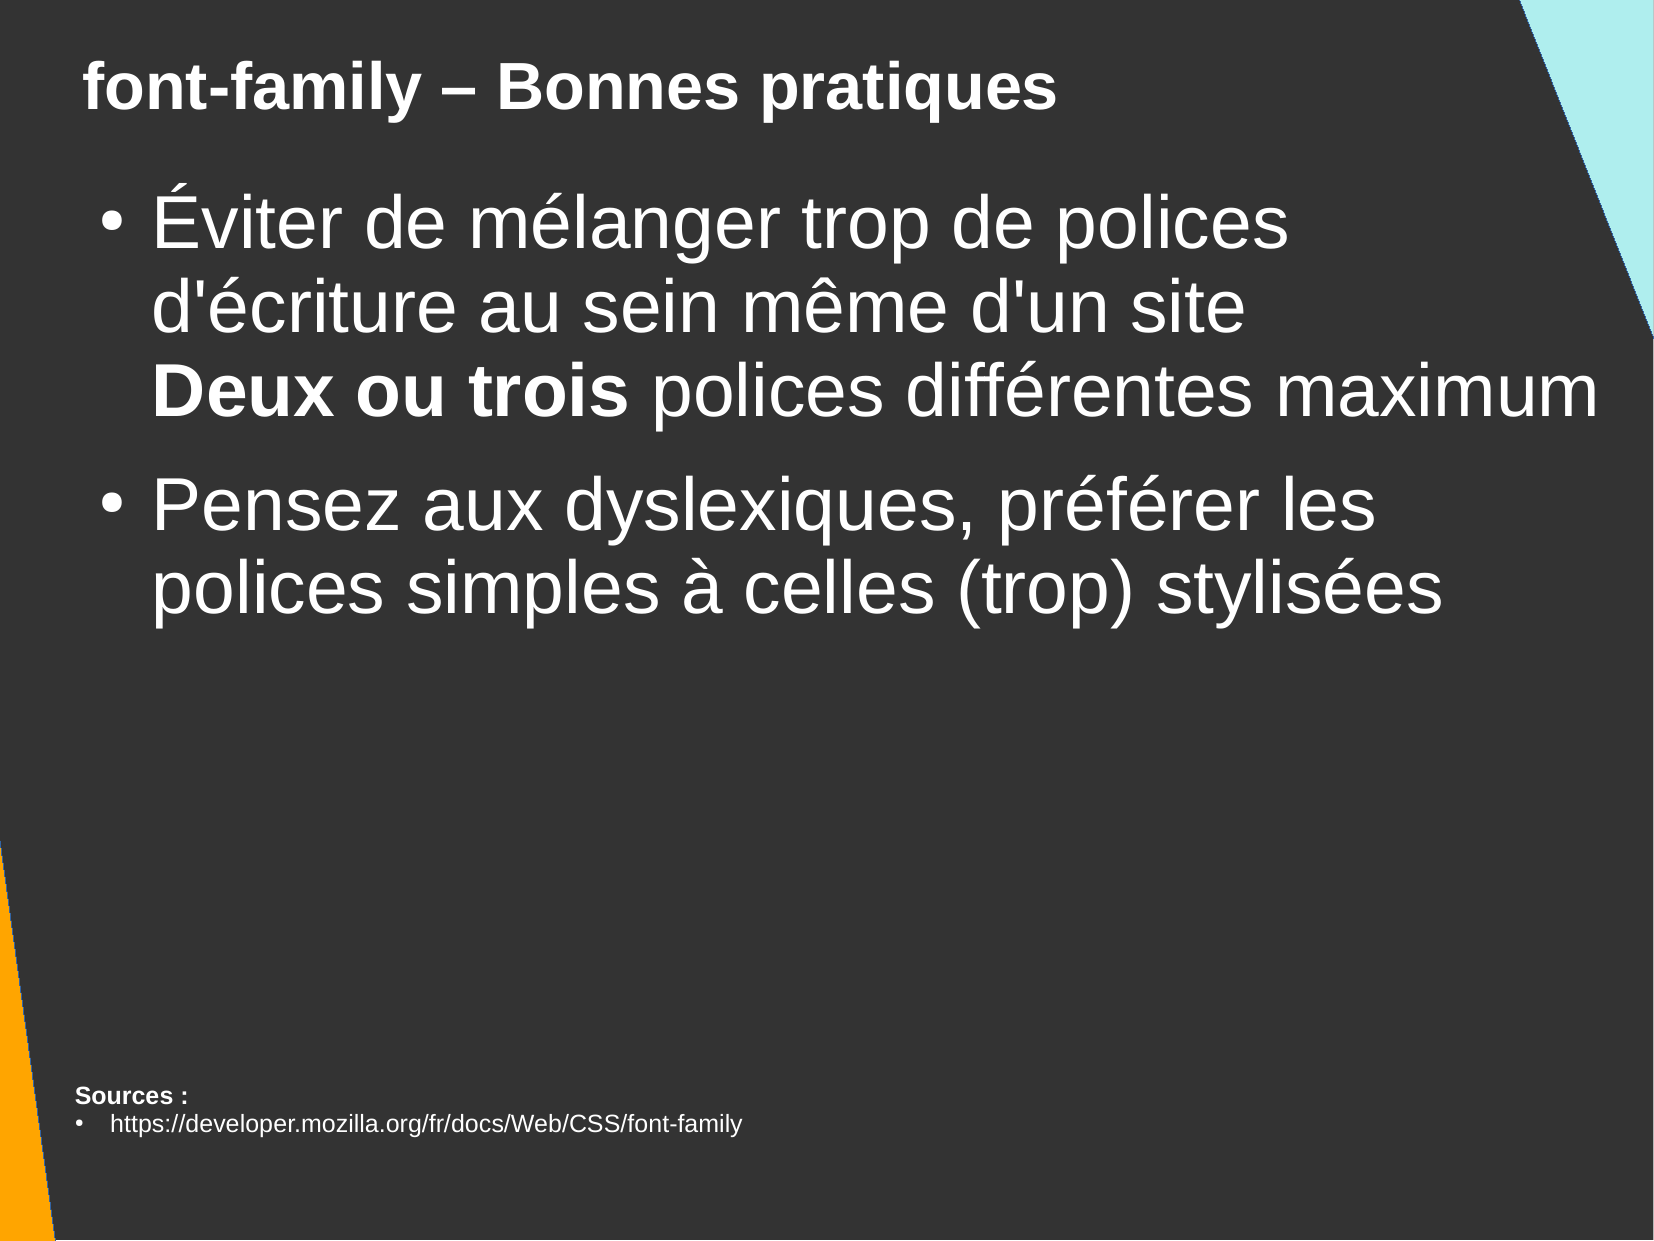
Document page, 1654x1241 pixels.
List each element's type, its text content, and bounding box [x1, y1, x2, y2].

text_box Sources : https://developer.mozilla.org/fr/docs/Web/CSS/font-family [60, 1074, 1546, 1241]
list Éviter de mélanger trop de polices d'écriture au sein même d'un site Deux ou trois polices différentes maximum Pensez aux dyslexiques, préférer les polices simples à celles (trop) stylisées [80, 180, 1605, 827]
text_box [1519, 0, 1654, 339]
text_box [0, 840, 56, 1241]
title font-family – Bonnes pratiques [82, 49, 1571, 152]
